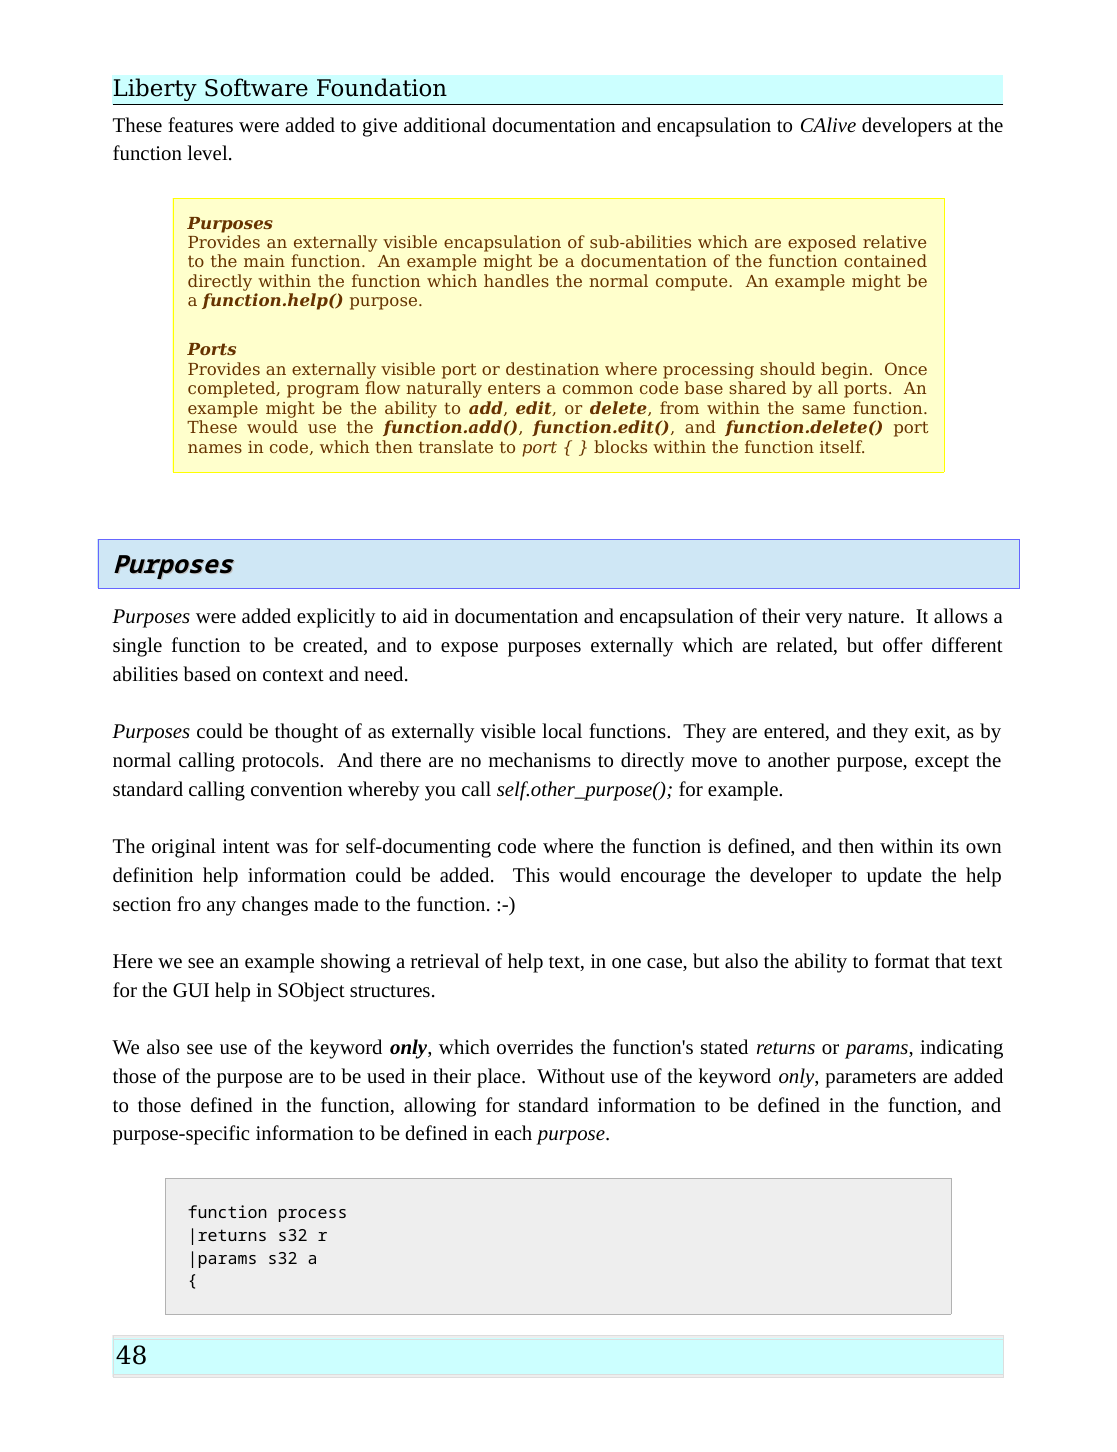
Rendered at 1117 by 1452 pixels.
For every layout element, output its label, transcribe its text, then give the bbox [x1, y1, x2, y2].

text We also see use of the keyword only, which overrides the function's stated returns or params, indicating those of the purpose are to be used in their place. Without use of the keyword only, parameters are added to those defined in the function, allowing for standard information to be defined in the function, and purpose-specific information to be defined in each purpose. [112, 1035, 1003, 1145]
text Here we see an example showing a retrieval of help text, in one case, but also the ability to format that text for the GUI help in SObject structures. [112, 949, 1003, 1002]
text Purposes could be thought of as externally visible local functions. They are entered, and they exit, as by normal calling protocols. And there are no mechanisms to directly move to another purpose, except the standard calling convention whereby you call self.other_purpose(); for example. The original intent was for self-documenting code where the function is defined, and then within its own definition help information could be added. This would encourage the developer to update the help section fro any changes made to the function. :-) [112, 719, 1003, 916]
text These features were added to give additional documentation and encapsulation to CAlive developers at the function level. [112, 112, 1003, 165]
subtitle Purposes [99, 540, 1019, 588]
text Purposes Provides an externally visible encapsulation of sub-abilities which are exposed relative to the main function. An example might be a documentation of the function contained directly within the function which handles the normal compute. An example might be a function.help() purpose. [174, 199, 944, 311]
text Ports Provides an externally visible port or destination where processing should begin. Once completed, program flow naturally enters a common code base shared by all ports. An example might be the ability to add, edit, or delete, from within the same function. These would use the function.add(), function.edit(), and function.delete() port names in code, which then translate to port { } blocks within the function itself. [174, 325, 944, 472]
text Purposes were added explicitly to aid in documentation and encapsulation of their very nature. It allows a single function to be created, and to expose purposes externally which are related, but offer different abilities based on context and need. [112, 604, 1003, 686]
text function process |returns s32 r |params s32 a { [166, 1179, 951, 1314]
